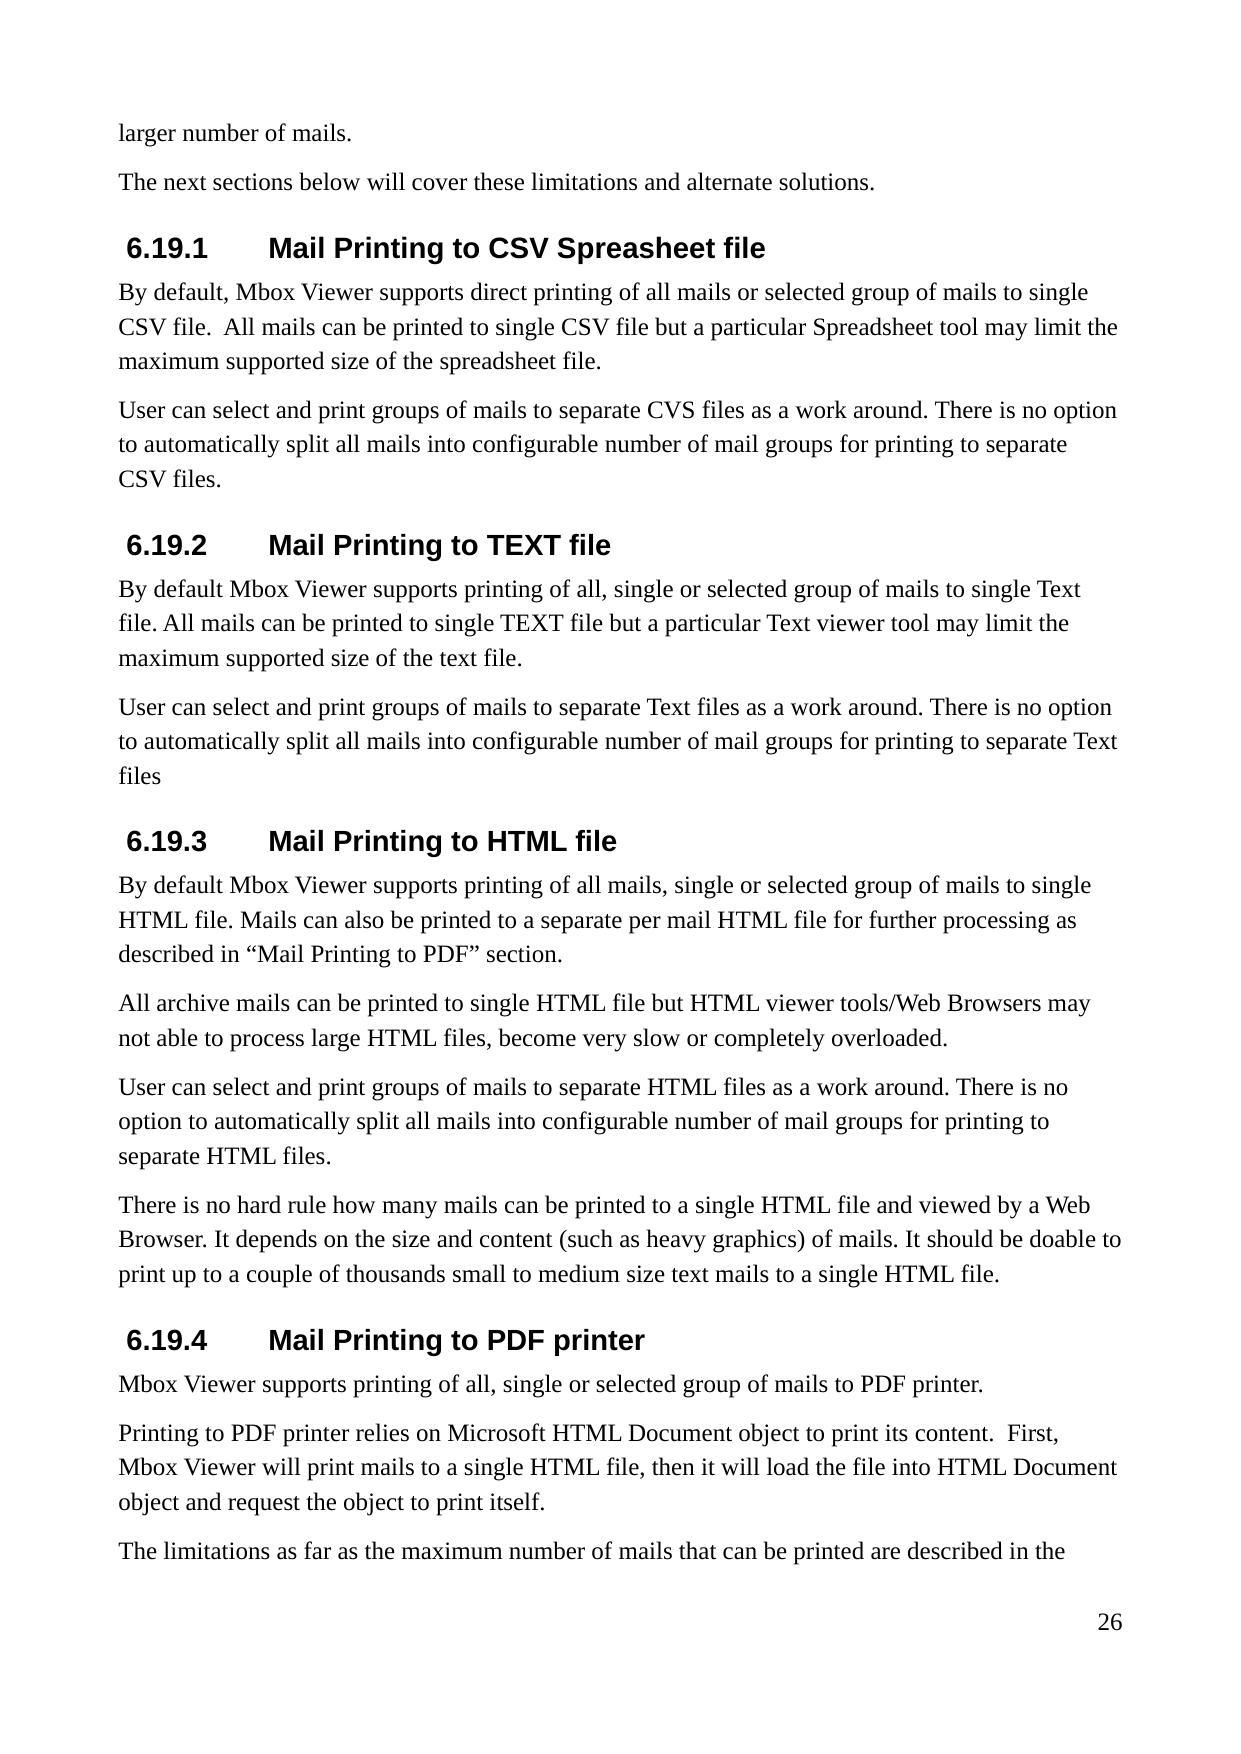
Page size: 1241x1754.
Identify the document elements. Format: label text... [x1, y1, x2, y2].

text There is no hard rule how many mails can be printed to a single HTML file and viewed by a Web Browser. It depends on the size and content (such as heavy graphics) of mails. It should be doable to print up to a couple of thousands small to medium size text mails to a single HTML file. [118, 1190, 1122, 1288]
subtitle Mail Printing to CSV Spreasheet file [118, 231, 1122, 264]
text The next sections below will cover these limitations and alternate solutions. [118, 167, 1122, 196]
text All archive mails can be printed to single HTML file but HTML viewer tools/Web Browsers may not able to process large HTML files, become very slow or completely overloaded. [118, 988, 1122, 1052]
text The limitations as far as the maximum number of mails that can be printed are described in the [118, 1536, 1122, 1564]
text User can select and print groups of mails to separate Text files as a work around. There is no option to automatically split all mails into configurable number of mail groups for printing to separate Text files [118, 692, 1122, 789]
subtitle Mail Printing to TEXT file [118, 528, 1122, 561]
text User can select and print groups of mails to separate HTML files as a work around. There is no option to automatically split all mails into configurable number of mail groups for printing to separate HTML files. [118, 1072, 1122, 1170]
text By default Mbox Viewer supports printing of all, single or selected group of mails to single Text file. All mails can be printed to single TEXT file but a particular Text viewer tool may limit the maximum supported size of the text file. [118, 574, 1122, 671]
text By default Mbox Viewer supports printing of all mails, single or selected group of mails to single HTML file. Mails can also be printed to a separate per mail HTML file for further processing as described in “Mail Printing to PDF” section. [118, 870, 1122, 968]
text Mbox Viewer supports printing of all, single or selected group of mails to PDF printer. [118, 1369, 1122, 1397]
text larger number of mails. [118, 118, 1122, 147]
text Printing to PDF printer relies on Microsoft HTML Document object to print its content. First, Mbox Viewer will print mails to a single HTML file, then it will load the file into HTML Document object and request the object to print itself. [118, 1418, 1122, 1515]
text By default, Mbox Viewer supports direct printing of all mails or selected group of mails to single CSV file. All mails can be printed to single CSV file but a particular Spreadsheet tool may limit the maximum supported size of the spreadsheet file. [118, 277, 1122, 375]
text User can select and print groups of mails to separate CVS files as a work around. There is no option to automatically split all mails into configurable number of mail groups for printing to separate CSV files. [118, 395, 1122, 493]
subtitle Mail Printing to PDF printer [118, 1323, 1122, 1356]
subtitle Mail Printing to HTML file [118, 824, 1122, 858]
